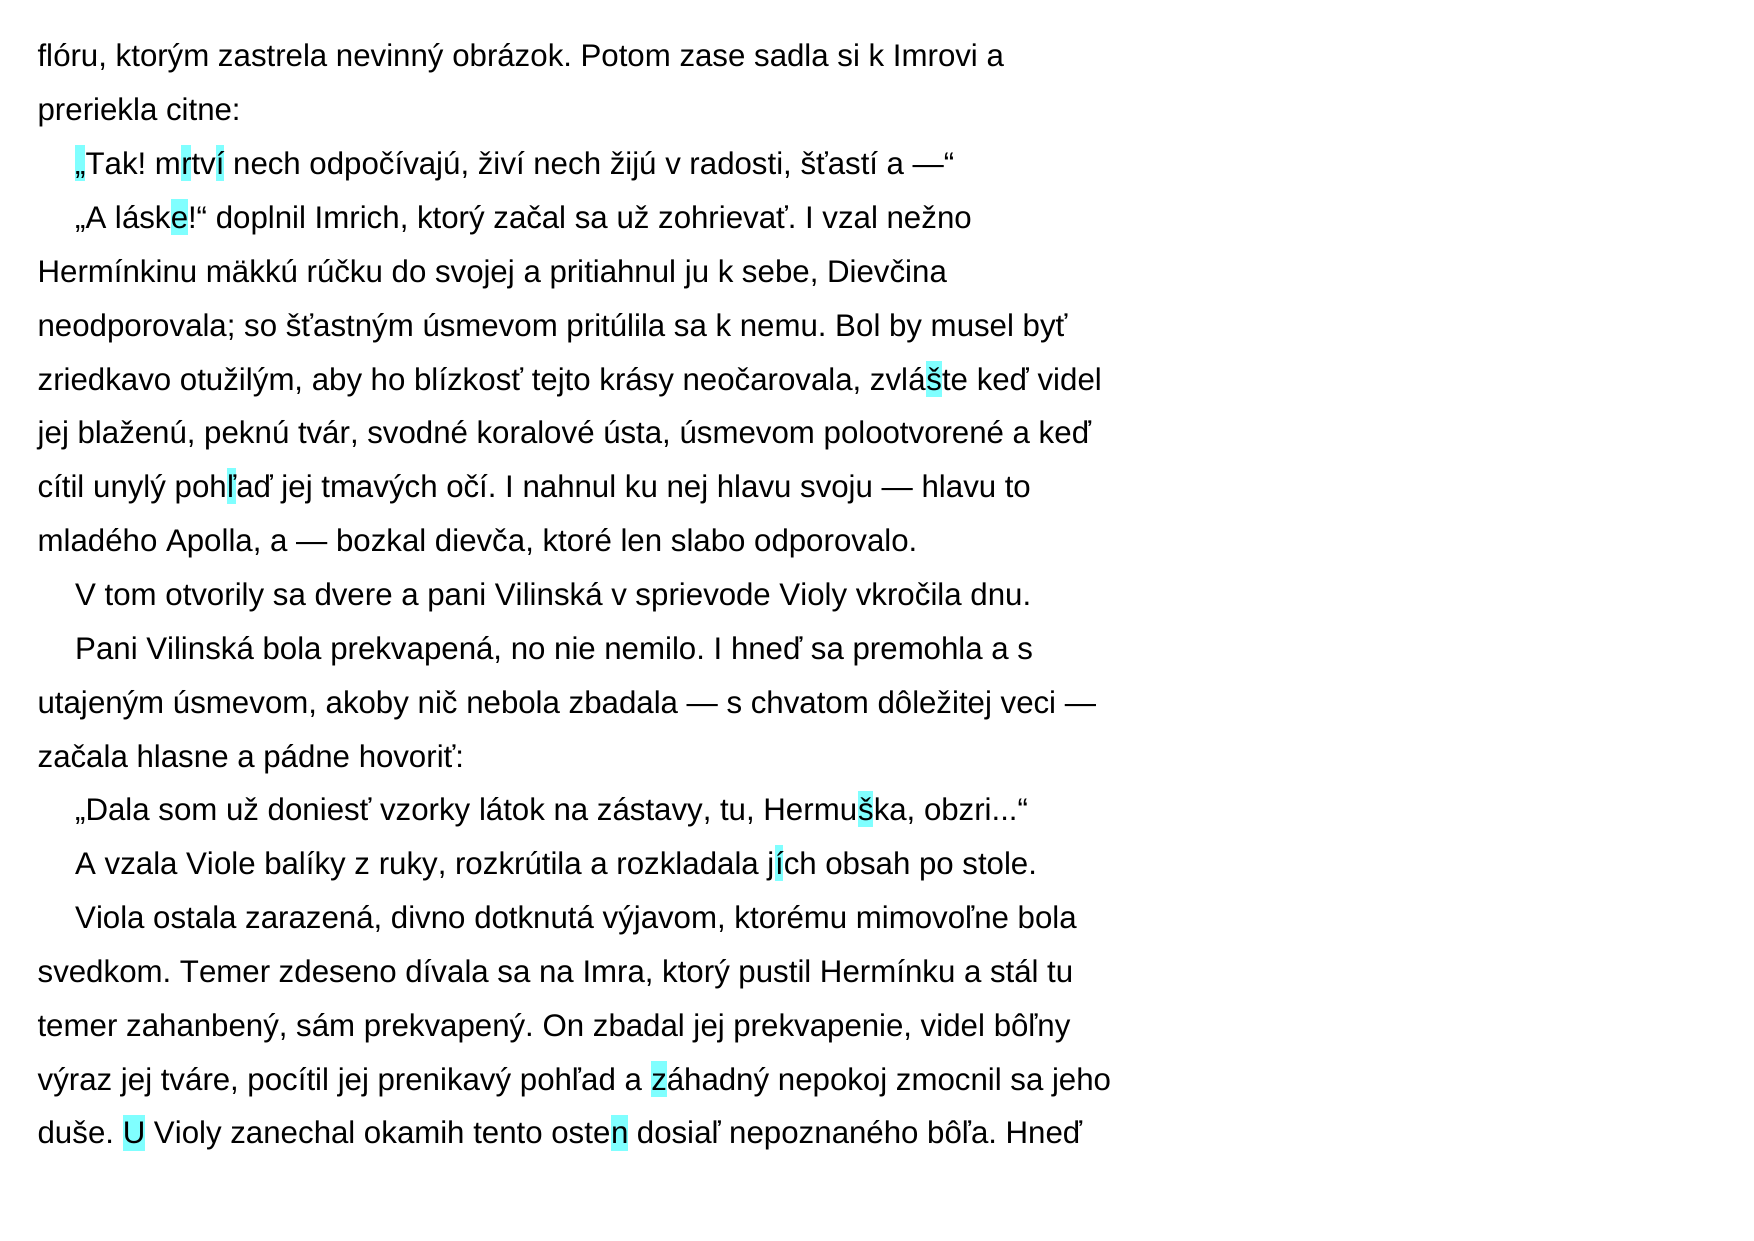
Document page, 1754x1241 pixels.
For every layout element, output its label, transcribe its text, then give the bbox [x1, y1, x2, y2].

text Viola ostala zarazená, divno dotknutá výjavom, ktorému mimovoľne bola svedkom. Temer zdeseno dívala sa na Imra, ktorý pustil Hermínku a stál tu temer zahanbený, sám prekvapený. On zbadal jej prekvapenie, videl bôľny výraz jej tváre, pocítil jej prenikavý pohľad a záhadný nepokoj zmocnil sa jeho duše. U Violy zanechal okamih tento osten dosiaľ nepoznaného bôľa. Hneď [37, 899, 1130, 1151]
text V tom otvorily sa dvere a pani Vilinská v sprievode Violy vkročila dnu. [37, 576, 1130, 612]
text Pani Vilinská bola prekvapená, no nie nemilo. I hneď sa premohla a s utajeným úsmevom, akoby nič nebola zbadala — s chvatom dôležitej veci — začala hlasne a pádne hovoriť: [37, 630, 1130, 773]
text „Dala som už doniesť vzorky látok na zástavy, tu, Hermuška, obzri...“ [37, 791, 1130, 827]
text flóru, ktorým zastrela nevinný obrázok. Potom zase sadla si k Imrovi a preriekla citne: [37, 37, 1130, 127]
text A vzala Viole balíky z ruky, rozkrútila a rozkladala jích obsah po stole. [37, 845, 1130, 881]
text „Tak! mrtví nech odpočívajú, živí nech žijú v radosti, šťastí a —“ [37, 145, 1130, 181]
text „A láske!“ doplnil Imrich, ktorý začal sa už zohrievať. I vzal nežno Hermínkinu mäkkú rúčku do svojej a pritiahnul ju k sebe, Dievčina neodporovala; so šťastným úsmevom pritúlila sa k nemu. Bol by musel byť zriedkavo otužilým, aby ho blízkosť tejto krásy neočarovala, zvlášte keď videl jej blaženú, peknú tvár, svodné koralové ústa, úsmevom polootvorené a keď cítil unylý pohľaď jej tmavých očí. I nahnul ku nej hlavu svoju — hlavu to mladého Apolla, a — bozkal dievča, ktoré len slabo odporovalo. [37, 199, 1130, 558]
